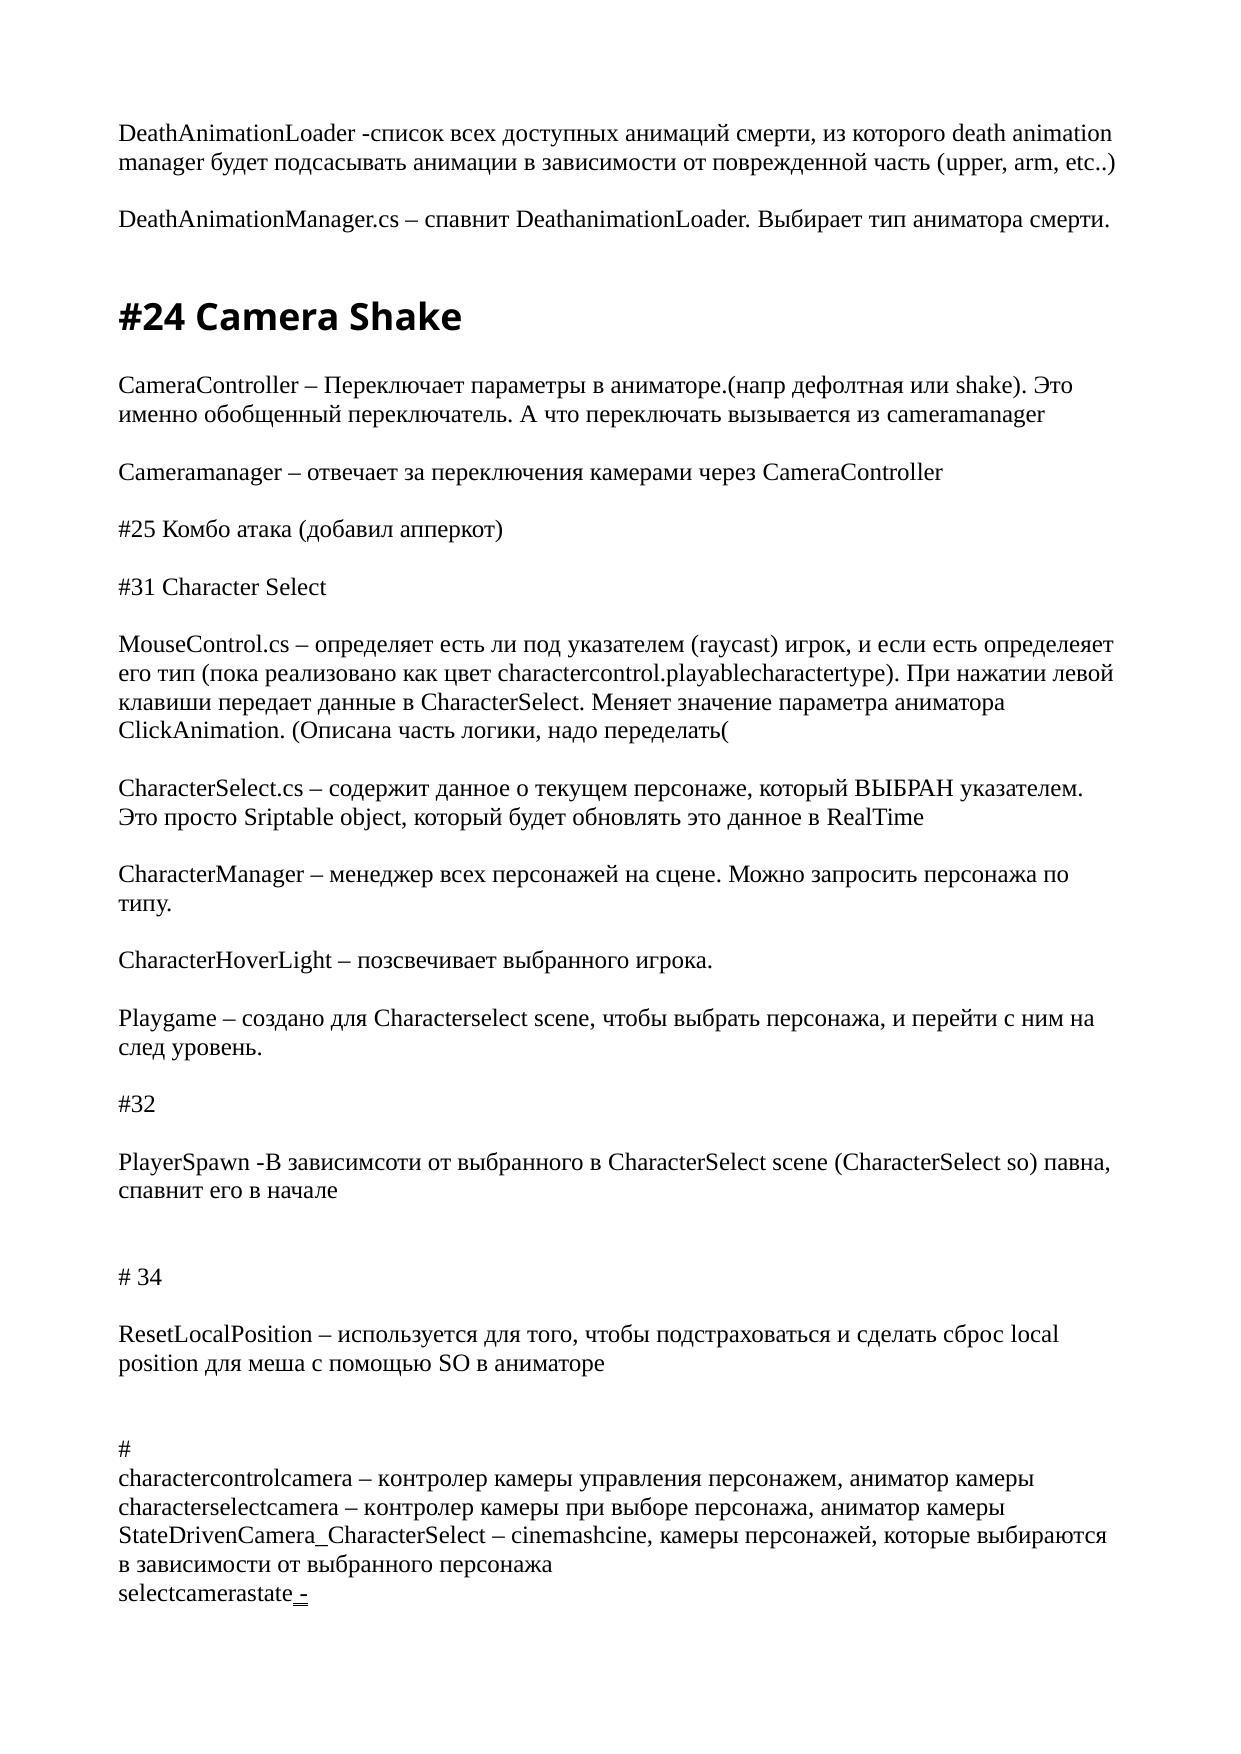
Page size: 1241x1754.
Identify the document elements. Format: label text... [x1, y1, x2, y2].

text #31 Character Select [118, 572, 1122, 600]
text Cameramanager – отвечает за переключения камерами через CameraController [118, 457, 1122, 485]
text MouseControl.cs – определяет есть ли под указателем (raycast) игрок, и если есть определеяет его тип (пока реализовано как цвет charactercontrol.playablecharactertype). При нажатии левой клавиши передает данные в CharacterSelect. Меняет значение параметра аниматора ClickAnimation. (Описана часть логики, надо переделать( [118, 629, 1122, 744]
text # [118, 1434, 1122, 1463]
text CameraController – Переключает параметры в аниматоре.(напр дефолтная или shake). Это именно обобщенный переключатель. А что переключать вызывается из cameramanager [118, 370, 1122, 428]
text StateDrivenCamera_CharacterSelect – cinemashcine, камеры персонажей, которые выбираются в зависимости от выбранного персонажа [118, 1520, 1122, 1578]
text characterselectcamera – контролер камеры при выборе персонажа, аниматор камеры [118, 1492, 1122, 1520]
text DeathAnimationLoader -список всех доступных анимаций смерти, из которого death animation manager будет подсасывать анимации в зависимости от поврежденной часть (upper, arm, etc..) [118, 118, 1122, 176]
text #24 Camera Shake [118, 291, 1122, 342]
text #32 [118, 1089, 1122, 1118]
text PlayerSpawn -В зависимсоти от выбранного в CharacterSelect scene (CharacterSelect so) павна, спавнит его в начале [118, 1147, 1122, 1204]
text CharacterManager – менеджер всех персонажей на сцене. Можно запросить персонажа по типу. [118, 859, 1122, 917]
text CharacterSelect.cs – содержит данное о текущем персонаже, который ВЫБРАН указателем. Это просто Sriptable object, который будет обновлять это данное в RealTime [118, 773, 1122, 830]
text charactercontrolcamera – контролер камеры управления персонажем, аниматор камеры [118, 1463, 1122, 1492]
text #25 Комбо атака (добавил апперкот) [118, 514, 1122, 543]
text CharacterHoverLight – позсвечивает выбранного игрока. [118, 945, 1122, 974]
text DeathAnimationManager.cs – спавнит DeathanimationLoader. Выбирает тип аниматора смерти. [118, 204, 1122, 233]
text # 34 [118, 1262, 1122, 1290]
text selectcamerastate - [118, 1578, 1122, 1607]
text Playgame – создано для Characterselect scene, чтобы выбрать персонажа, и перейти с ним на след уровень. [118, 1003, 1122, 1060]
text ResetLocalPosition – используется для того, чтобы подстраховаться и сделать сброс local position для меша с помощью SO в аниматоре [118, 1319, 1122, 1377]
